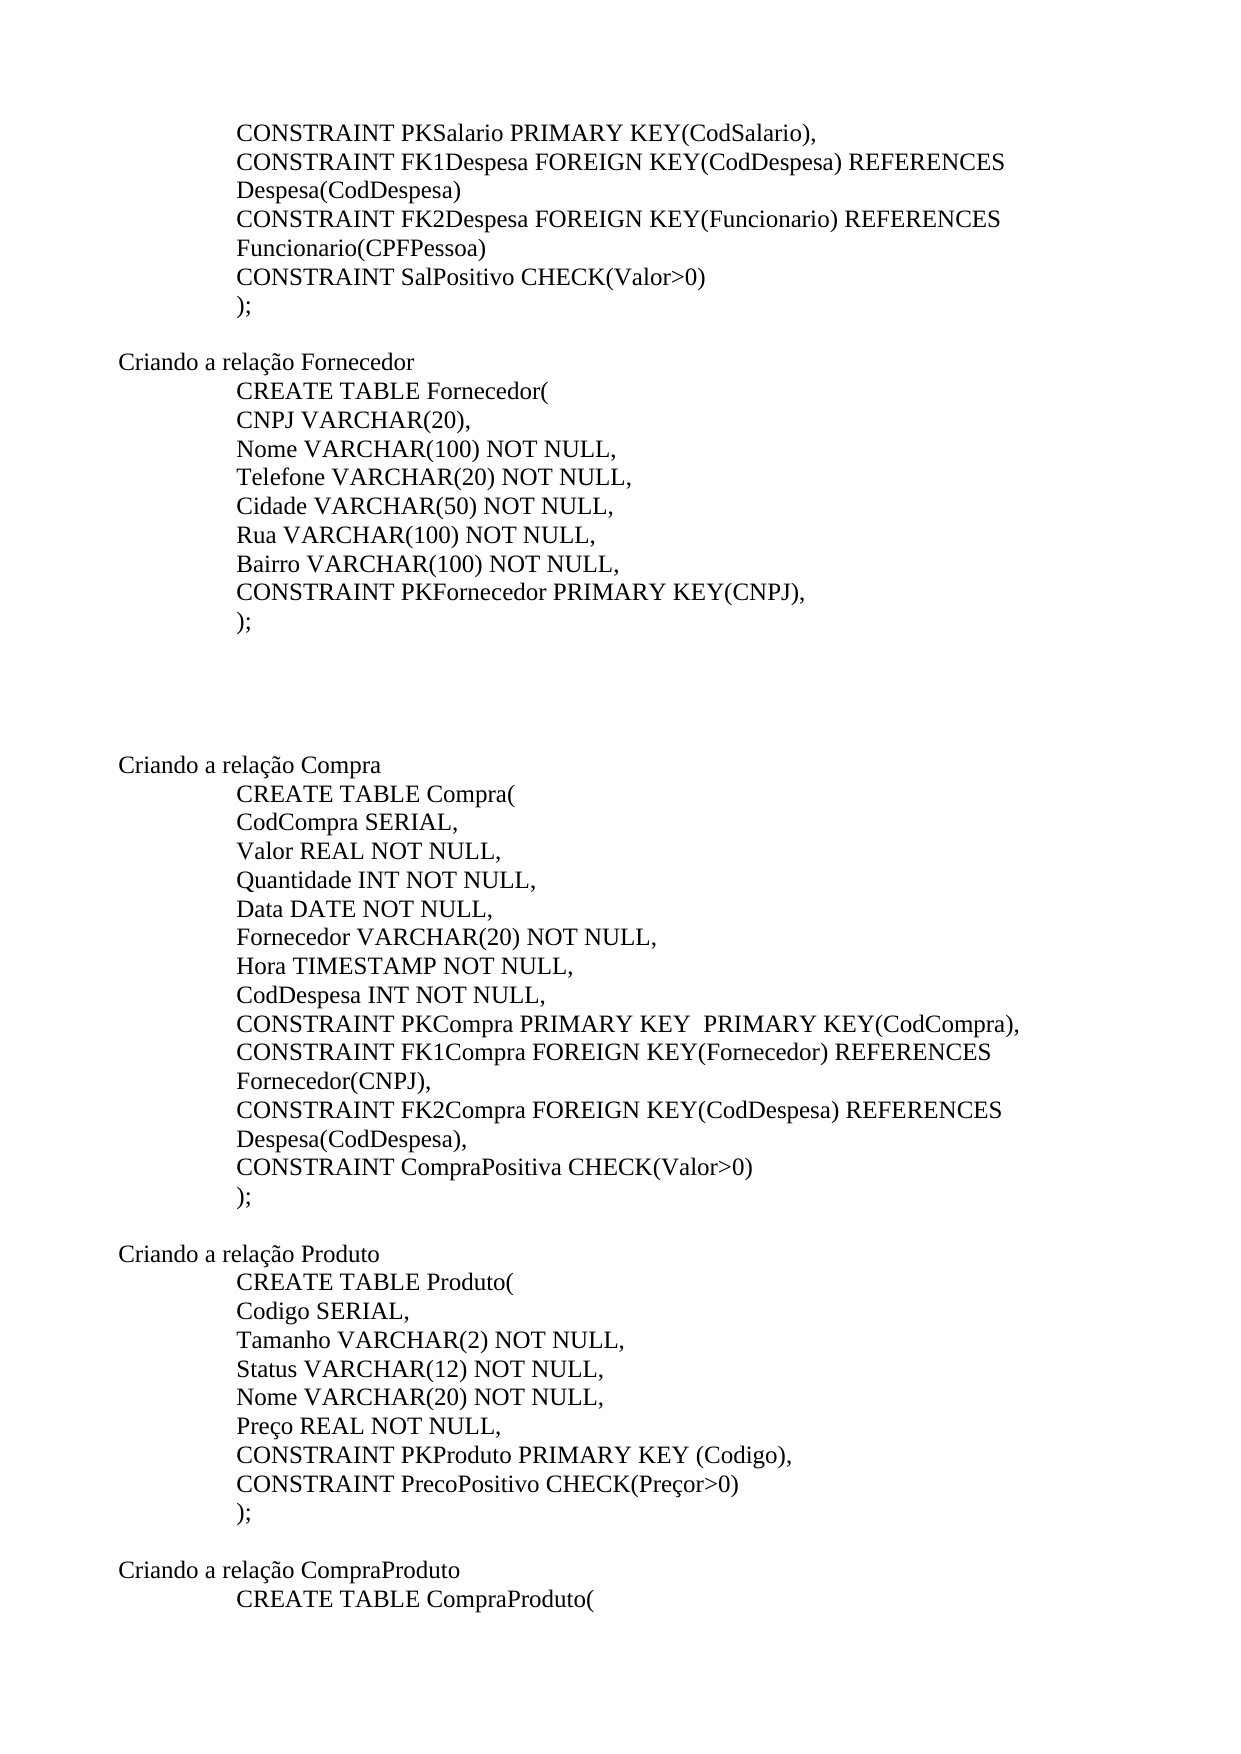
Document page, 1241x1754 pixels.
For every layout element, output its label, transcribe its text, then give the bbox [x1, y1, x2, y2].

text CREATE TABLE CompraProduto( [118, 1584, 1122, 1612]
text CONSTRAINT PKProduto PRIMARY KEY (Codigo), [118, 1440, 1122, 1469]
text Telefone VARCHAR(20) NOT NULL, [118, 462, 1122, 491]
text Hora TIMESTAMP NOT NULL, [118, 951, 1122, 980]
text CONSTRAINT PrecoPositivo CHECK(Preçor>0) [118, 1469, 1122, 1497]
text ); [118, 1181, 1122, 1210]
text Criando a relação Produto [118, 1239, 1122, 1267]
text Criando a relação CompraProduto [118, 1555, 1122, 1584]
text CREATE TABLE Compra( [118, 779, 1122, 807]
text Criando a relação Compra [118, 750, 1122, 779]
text CNPJ VARCHAR(20), [118, 405, 1122, 434]
text Cidade VARCHAR(50) NOT NULL, [118, 491, 1122, 520]
text Nome VARCHAR(20) NOT NULL, [118, 1382, 1122, 1411]
text CONSTRAINT SalPositivo CHECK(Valor>0) [118, 262, 1122, 291]
text Tamanho VARCHAR(2) NOT NULL, [118, 1325, 1122, 1354]
text Valor REAL NOT NULL, [118, 836, 1122, 865]
text CREATE TABLE Produto( [118, 1267, 1122, 1296]
text Status VARCHAR(12) NOT NULL, [118, 1354, 1122, 1382]
text Nome VARCHAR(100) NOT NULL, [118, 434, 1122, 462]
text CONSTRAINT PKCompra PRIMARY KEY PRIMARY KEY(CodCompra), [118, 1009, 1122, 1037]
text CONSTRAINT FK1Despesa FOREIGN KEY(CodDespesa) REFERENCES Despesa(CodDespesa) [118, 147, 1122, 204]
text CodCompra SERIAL, [118, 807, 1122, 836]
text CONSTRAINT PKFornecedor PRIMARY KEY(CNPJ), [118, 577, 1122, 606]
text Preço REAL NOT NULL, [118, 1411, 1122, 1440]
text CONSTRAINT FK2Compra FOREIGN KEY(CodDespesa) REFERENCES Despesa(CodDespesa), [118, 1095, 1122, 1152]
text CREATE TABLE Fornecedor( [118, 376, 1122, 405]
text Quantidade INT NOT NULL, [118, 865, 1122, 894]
text Rua VARCHAR(100) NOT NULL, [118, 520, 1122, 549]
text Fornecedor VARCHAR(20) NOT NULL, [118, 922, 1122, 951]
text Data DATE NOT NULL, [118, 894, 1122, 922]
text Bairro VARCHAR(100) NOT NULL, [118, 549, 1122, 577]
text ); [118, 1497, 1122, 1526]
text CONSTRAINT CompraPositiva CHECK(Valor>0) [118, 1152, 1122, 1181]
text CONSTRAINT FK2Despesa FOREIGN KEY(Funcionario) REFERENCES Funcionario(CPFPessoa) [118, 204, 1122, 262]
text CONSTRAINT FK1Compra FOREIGN KEY(Fornecedor) REFERENCES Fornecedor(CNPJ), [118, 1037, 1122, 1095]
text Criando a relação Fornecedor [118, 347, 1122, 376]
text Codigo SERIAL, [118, 1296, 1122, 1325]
text CodDespesa INT NOT NULL, [118, 980, 1122, 1009]
text CONSTRAINT PKSalario PRIMARY KEY(CodSalario), [118, 118, 1122, 147]
text ); [118, 606, 1122, 635]
text ); [118, 291, 1122, 319]
